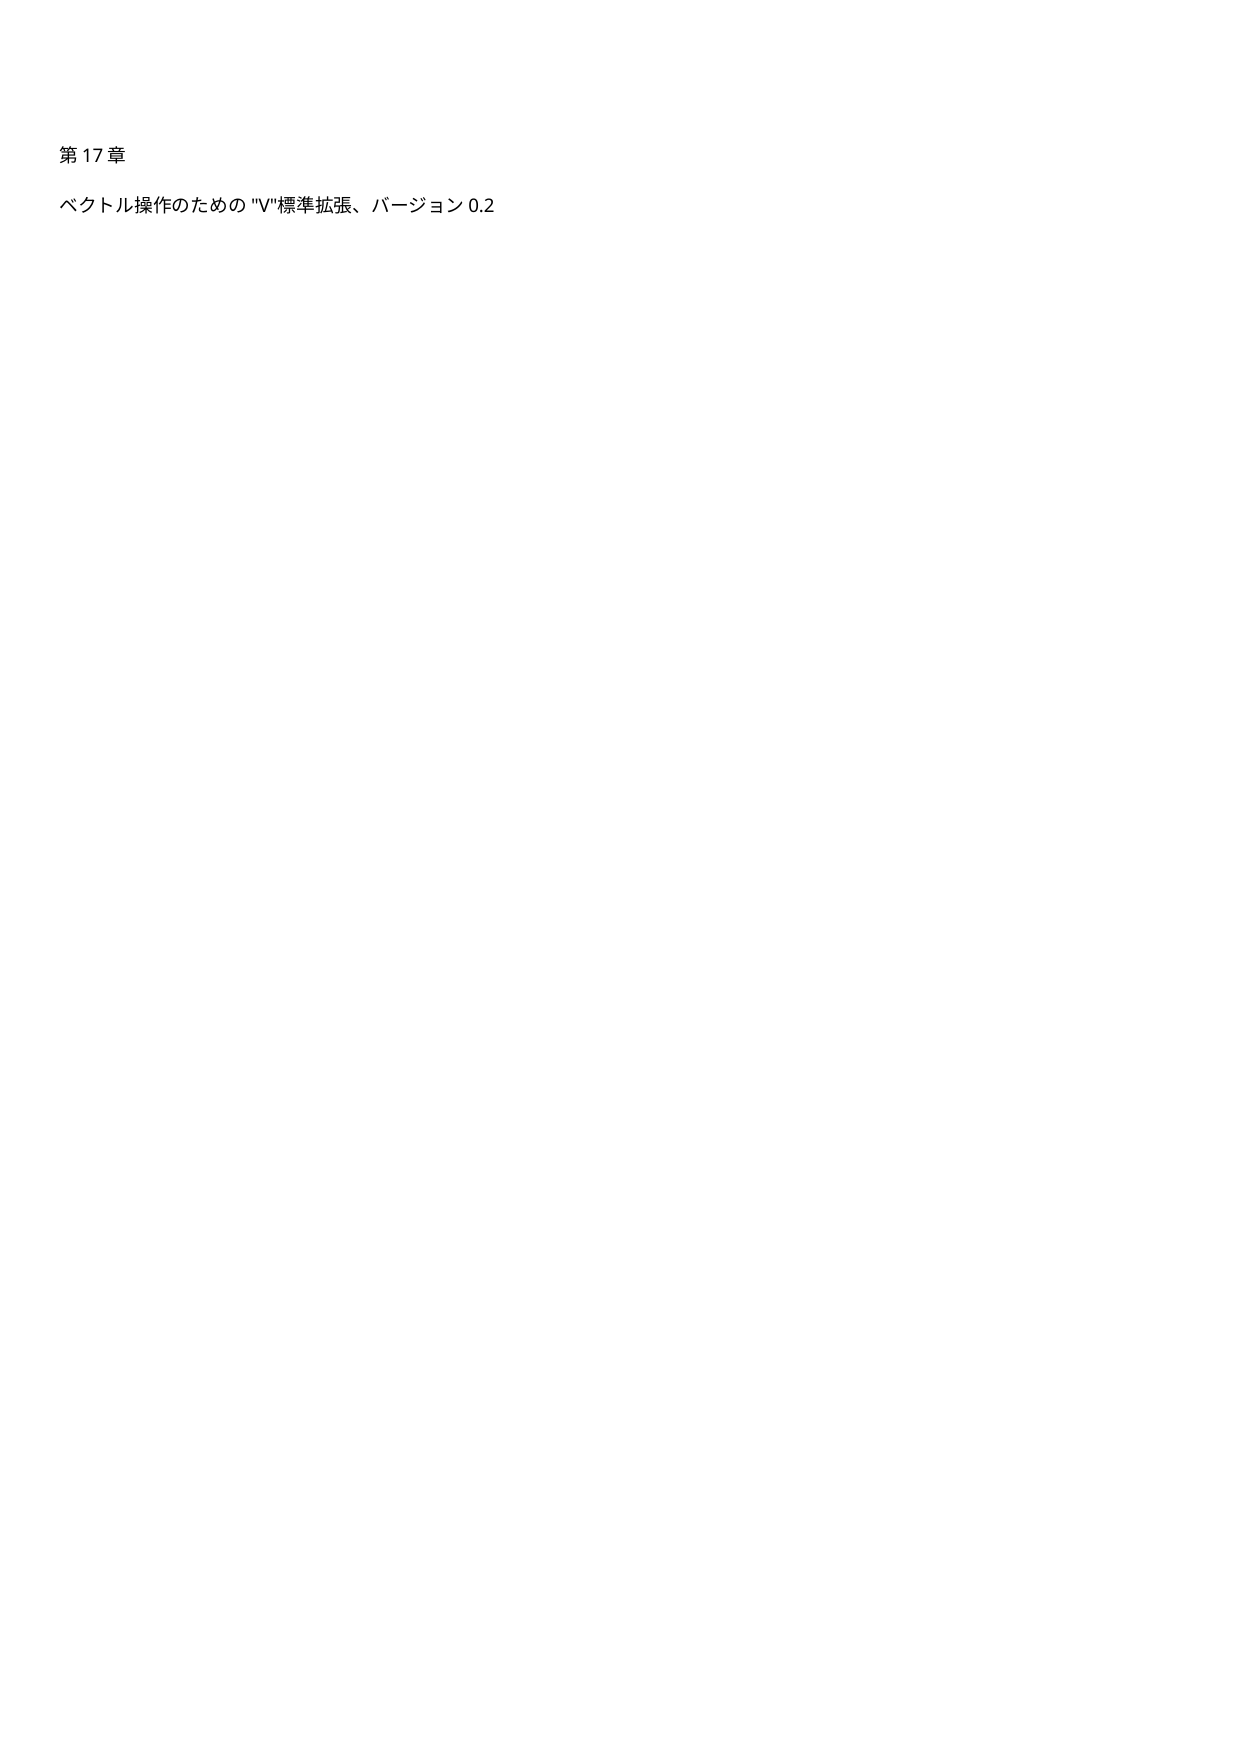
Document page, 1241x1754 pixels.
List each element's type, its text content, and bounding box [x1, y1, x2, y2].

text ベクトル操作のための "V"標準拡張、バージョン0.2 [59, 192, 1181, 217]
text 第17章 [59, 142, 1181, 167]
